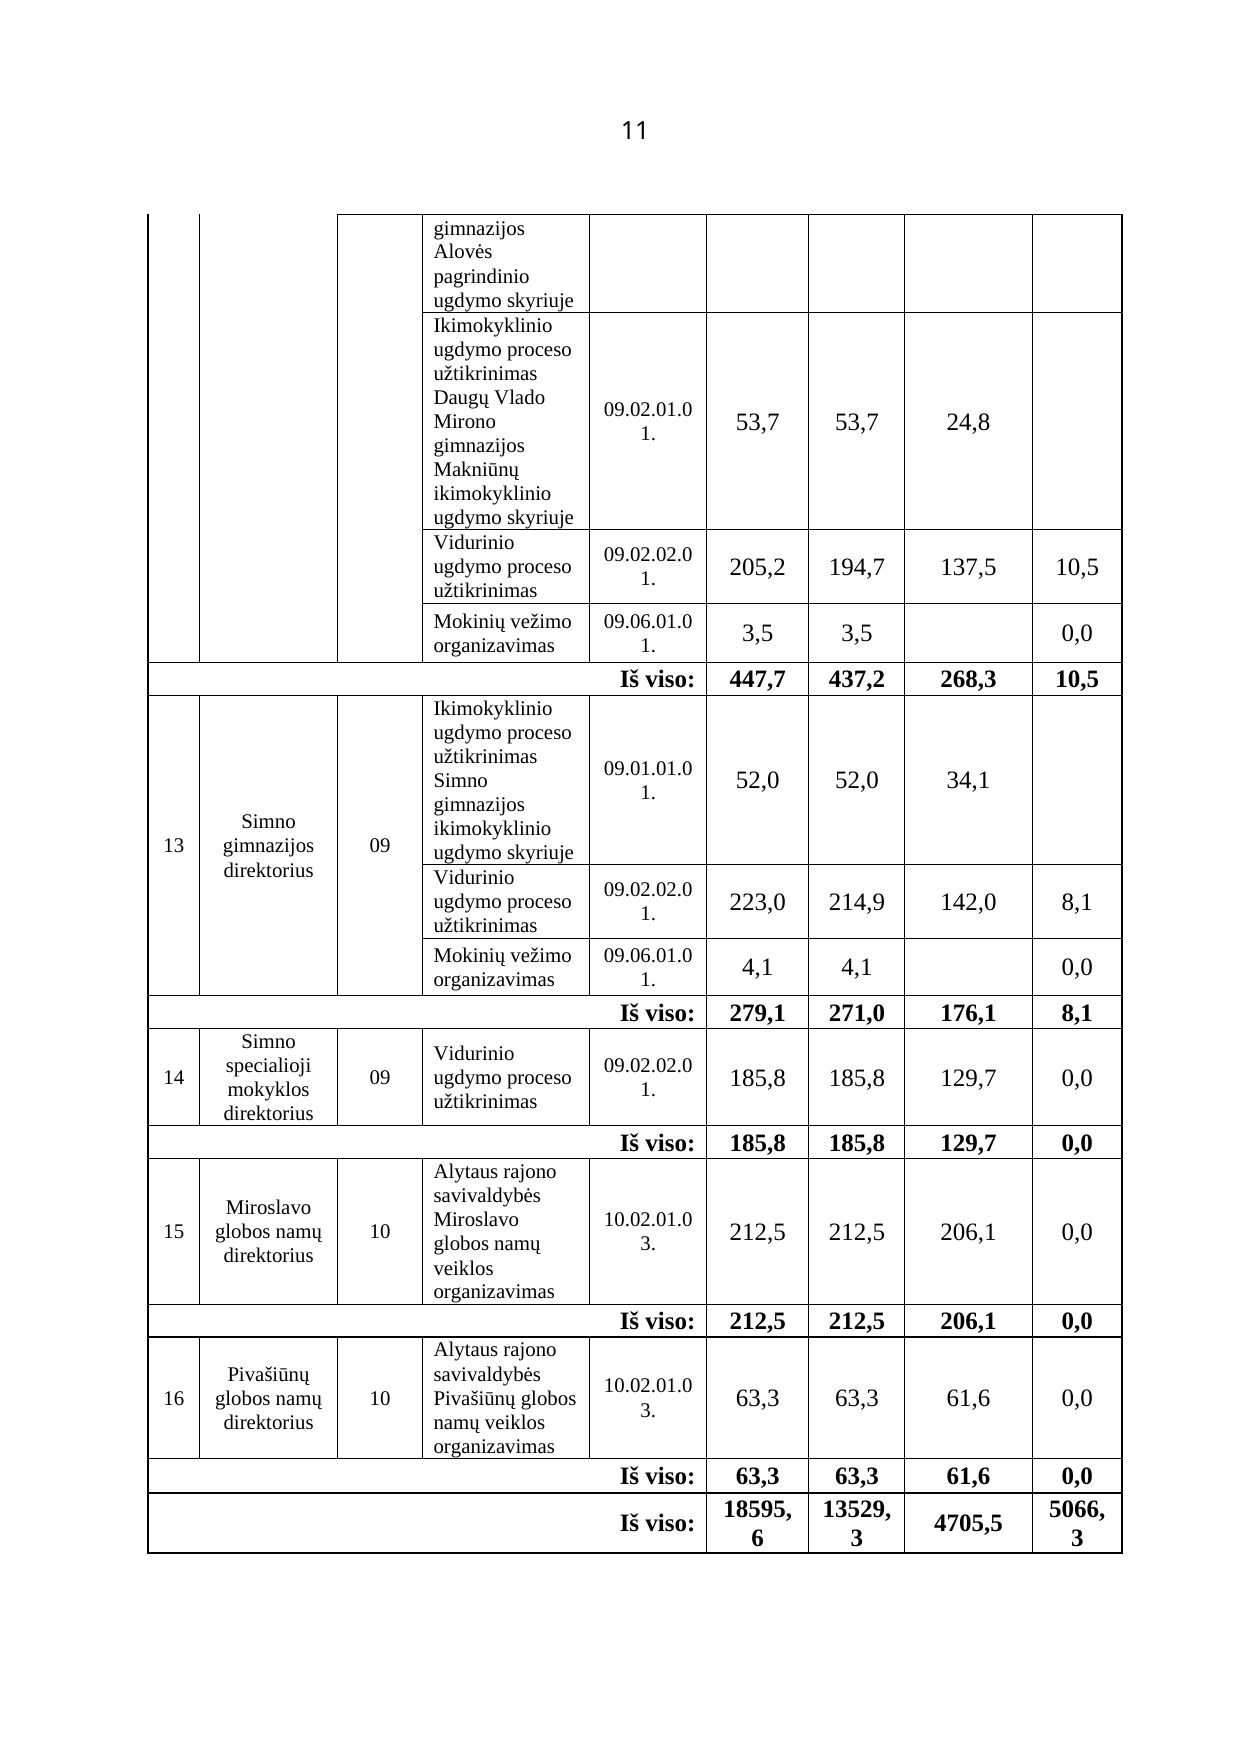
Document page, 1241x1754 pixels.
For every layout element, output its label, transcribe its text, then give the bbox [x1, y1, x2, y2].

table_cell 4,1 [809, 939, 904, 995]
table_cell 5066,3 [1033, 1494, 1121, 1552]
table_cell 52,0 [809, 696, 904, 864]
table_cell 09.02.01.01. [590, 313, 706, 529]
table_cell [905, 215, 1032, 312]
table_cell Iš viso: [149, 1126, 706, 1158]
table_cell 268,3 [905, 663, 1032, 695]
table_cell [905, 939, 1032, 995]
table_cell 212,5 [707, 1305, 808, 1336]
table_cell [1033, 696, 1121, 864]
table_cell 10 [338, 1159, 422, 1303]
table_cell 279,1 [707, 996, 808, 1028]
table_cell Mokinių vežimo organizavimas [423, 604, 589, 662]
table_cell 18595,6 [707, 1494, 808, 1552]
table_cell 63,3 [809, 1338, 904, 1458]
table_cell 142,0 [905, 865, 1032, 937]
table_cell 10.02.01.03. [590, 1159, 706, 1303]
table_cell 185,8 [809, 1126, 904, 1158]
table_cell 0,0 [1033, 1338, 1121, 1458]
table_cell 0,0 [1033, 1126, 1121, 1158]
table_cell 0,0 [1033, 604, 1121, 662]
table_cell Alytaus rajono savivaldybės Pivašiūnų globos namų veiklos organizavimas [423, 1338, 589, 1458]
table_cell 13529,3 [809, 1494, 904, 1552]
table_cell 212,5 [707, 1159, 808, 1303]
table_cell [338, 215, 422, 662]
table_cell Pivašiūnų globos namų direktorius [200, 1338, 337, 1458]
table_cell [149, 214, 199, 662]
table_cell Vidurinio ugdymo proceso užtikrinimas [423, 1029, 589, 1125]
table_cell [905, 604, 1032, 662]
table_cell Ikimokyklinio ugdymo proceso užtikrinimas Daugų Vlado Mirono gimnazijos Makniūnų ikimokyklinio ugdymo skyriuje [423, 313, 589, 529]
table_cell [590, 215, 706, 312]
table_cell 09.06.01.01. [590, 939, 706, 995]
table_cell 61,6 [905, 1338, 1032, 1458]
table_cell 8,1 [1033, 996, 1121, 1028]
table_cell 0,0 [1033, 939, 1121, 995]
table_cell 34,1 [905, 696, 1032, 864]
table_cell Mokinių vežimo organizavimas [423, 939, 589, 995]
table_cell 206,1 [905, 1305, 1032, 1336]
table_cell 3,5 [809, 604, 904, 662]
table_cell 4,1 [707, 939, 808, 995]
table_cell 214,9 [809, 865, 904, 937]
table_cell 63,3 [707, 1459, 808, 1492]
table_cell [809, 215, 904, 312]
table_cell 212,5 [809, 1305, 904, 1336]
table_cell 10.02.01.03. [590, 1338, 706, 1458]
table_cell Vidurinio ugdymo proceso užtikrinimas [423, 865, 589, 937]
table_cell 13 [149, 696, 199, 995]
table_cell 3,5 [707, 604, 808, 662]
table_cell Simno specialioji mokyklos direktorius [200, 1029, 337, 1125]
table_cell 437,2 [809, 663, 904, 695]
table_cell 137,5 [905, 530, 1032, 602]
table_cell 14 [149, 1029, 199, 1125]
table_cell 271,0 [809, 996, 904, 1028]
table_cell 4705,5 [905, 1494, 1032, 1552]
table_cell 0,0 [1033, 1159, 1121, 1303]
table_cell 129,7 [905, 1126, 1032, 1158]
table_cell gimnazijos Alovės pagrindinio ugdymo skyriuje [423, 215, 589, 312]
table_cell 61,6 [905, 1459, 1032, 1492]
table_cell Iš viso: [149, 996, 706, 1028]
table_cell 16 [149, 1338, 199, 1458]
table_cell 09 [338, 1029, 422, 1125]
table_cell 53,7 [707, 313, 808, 529]
table_cell [1033, 215, 1121, 312]
table_cell 09.02.02.01. [590, 865, 706, 937]
table_cell [1033, 313, 1121, 529]
table_cell Vidurinio ugdymo proceso užtikrinimas [423, 530, 589, 602]
table_cell Iš viso: [149, 1494, 706, 1552]
table_cell 10 [338, 1338, 422, 1458]
table_cell Iš viso: [149, 1459, 706, 1492]
table_cell 185,8 [809, 1029, 904, 1125]
table_cell 8,1 [1033, 865, 1121, 937]
table_cell 09.02.02.01. [590, 1029, 706, 1125]
table_cell Ikimokyklinio ugdymo proceso užtikrinimas Simno gimnazijos ikimokyklinio ugdymo skyriuje [423, 696, 589, 864]
table_cell 10,5 [1033, 663, 1121, 695]
table_cell 176,1 [905, 996, 1032, 1028]
table_cell 63,3 [707, 1338, 808, 1458]
table_cell 53,7 [809, 313, 904, 529]
table_cell Simno gimnazijos direktorius [200, 696, 337, 995]
table_cell 52,0 [707, 696, 808, 864]
table_cell 205,2 [707, 530, 808, 602]
table_cell 0,0 [1033, 1029, 1121, 1125]
table_cell 212,5 [809, 1159, 904, 1303]
table_cell 447,7 [707, 663, 808, 695]
table_cell [707, 215, 808, 312]
table_cell 185,8 [707, 1029, 808, 1125]
table_cell 206,1 [905, 1159, 1032, 1303]
table_cell 09 [338, 696, 422, 995]
table_cell 10,5 [1033, 530, 1121, 602]
table_cell 0,0 [1033, 1305, 1121, 1336]
table_cell 194,7 [809, 530, 904, 602]
table_cell 129,7 [905, 1029, 1032, 1125]
table_cell 223,0 [707, 865, 808, 937]
table_cell Iš viso: [149, 1305, 706, 1336]
table_cell 15 [149, 1159, 199, 1303]
table_cell Alytaus rajono savivaldybės Miroslavo globos namų veiklos organizavimas [423, 1159, 589, 1303]
table_cell 185,8 [707, 1126, 808, 1158]
table_cell 09.02.02.01. [590, 530, 706, 602]
table_cell 0,0 [1033, 1459, 1121, 1492]
table_cell 24,8 [905, 313, 1032, 529]
table_cell 09.06.01.01. [590, 604, 706, 662]
table_cell 09.01.01.01. [590, 696, 706, 864]
table_cell 63,3 [809, 1459, 904, 1492]
table_cell Iš viso: [149, 663, 706, 695]
table_cell [200, 214, 337, 662]
table_cell Miroslavo globos namų direktorius [200, 1159, 337, 1303]
